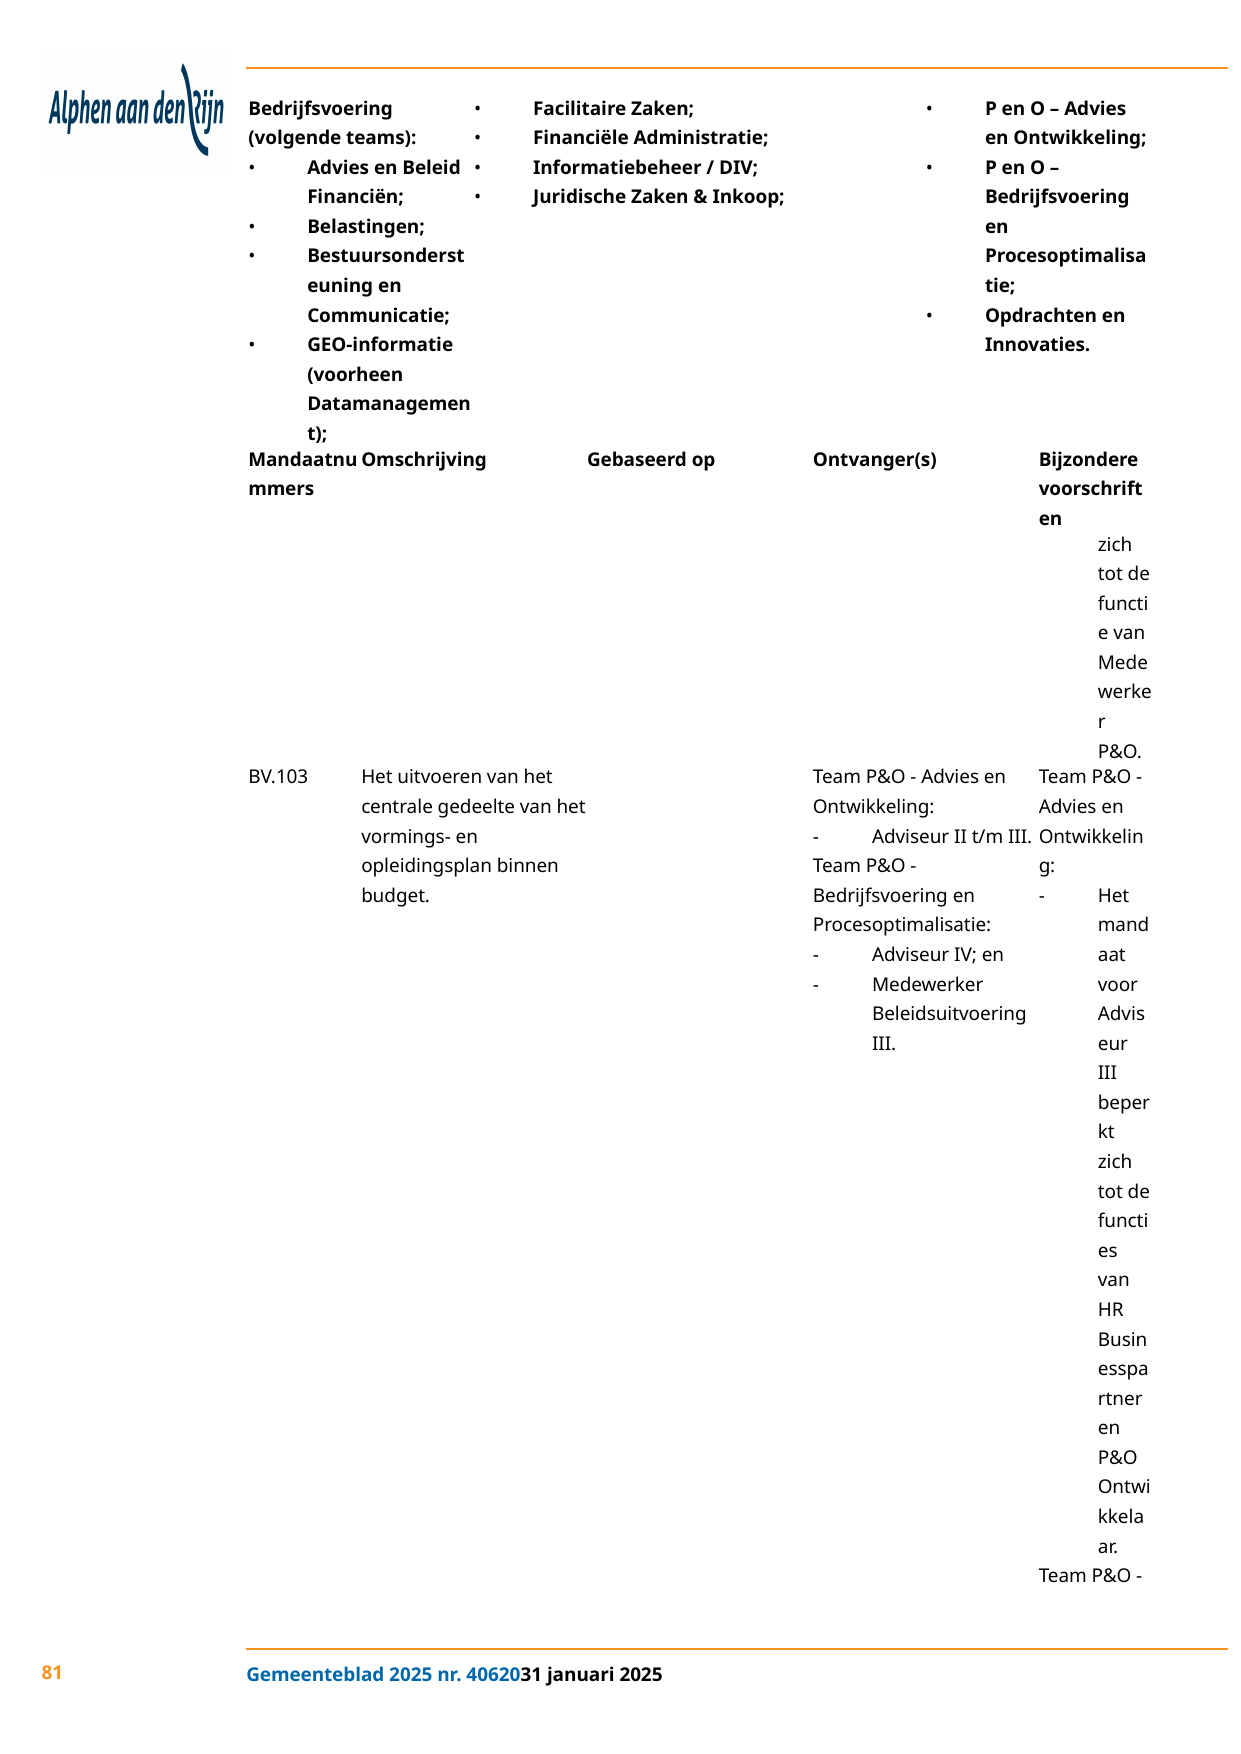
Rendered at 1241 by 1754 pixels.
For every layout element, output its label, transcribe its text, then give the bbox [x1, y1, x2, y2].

table_cell Ontvanger(s) [813, 446, 1038, 531]
table_header P en O – Advies en Ontwikkeling; P en O – Bedrijfsvoering en Procesoptimalisatie; Opdrachten en Innovaties. [926, 95, 1152, 446]
picture [41, 47, 231, 172]
table_cell zich tot de functie van Medewerker P&O. [1039, 531, 1152, 764]
table_cell Gebaseerd op [587, 446, 813, 531]
table_cell BV.103 [248, 764, 361, 1588]
table_cell Bijzondere voorschriften [1039, 446, 1152, 531]
table_header Facilitaire Zaken; Financiële Administratie; Informatiebeheer / DIV; Juridische Zaken & Inkoop; [474, 95, 926, 446]
table_cell Team P&O - Advies en Ontwikkeling: Adviseur II t/m III. Team P&O - Bedrijfsvoering en Procesoptimalisatie: Adviseur IV; en Medewerker Beleidsuitvoering III. [813, 764, 1038, 1588]
table_cell Omschrijving [361, 446, 587, 531]
table_header Bedrijfsvoering (volgende teams): Advies en Beleid Financiën; Belastingen; Bestuursondersteuning en Communicatie; GEO-informatie (voorheen Datamanagement); [248, 95, 474, 446]
table_cell Het uitvoeren van het centrale gedeelte van het vormings- en opleidingsplan binnen budget. [361, 764, 587, 1588]
table_cell [813, 531, 1038, 764]
table_cell Team P&O - Advies en Ontwikkeling: Het mandaat voor Adviseur III beperkt zich tot de functies van HR Businesspartner en P&O Ontwikkelaar. Team P&O [1039, 764, 1152, 1588]
table_cell [361, 531, 587, 764]
table_cell [248, 531, 361, 764]
table_cell [587, 531, 813, 764]
table_cell Mandaatnummers [248, 446, 361, 531]
table_cell [587, 764, 813, 1588]
